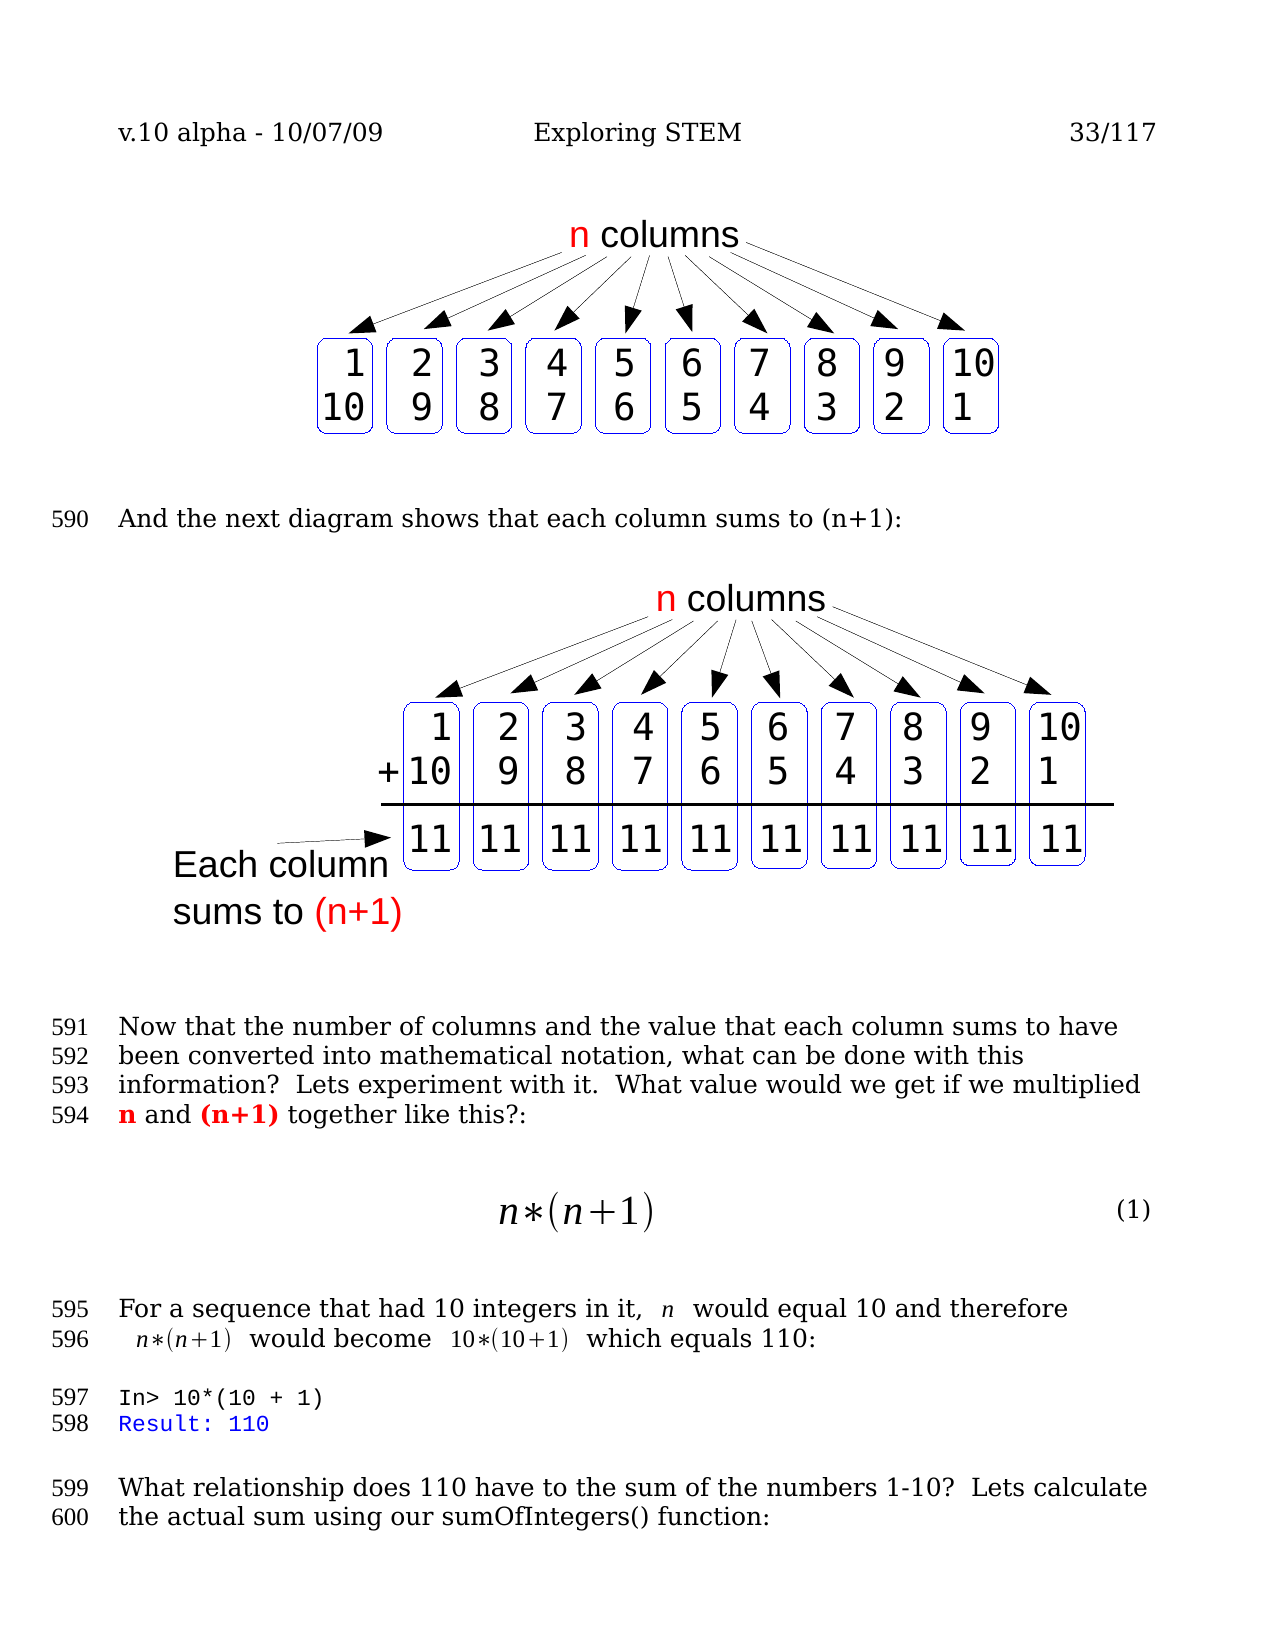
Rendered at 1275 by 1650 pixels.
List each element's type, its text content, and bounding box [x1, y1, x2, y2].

table_header [118, 1180, 1041, 1241]
text For a sequence that had 10 integers in it,would equal 10 and thereforewould becomewhich equals 110: [118, 1294, 1157, 1354]
text In> 10*(10 + 1) [118, 1386, 1157, 1412]
text What relationship does 110 have to the sum of the numbers 1-10? Lets calculate the actual sum using our sumOfIntegers() function: [118, 1473, 1157, 1531]
text Result: 110 [118, 1412, 1157, 1438]
table_header (1) [1041, 1180, 1157, 1241]
text Now that the number of columns and the value that each column sums to have been converted into mathematical notation, what can be done with this information? Lets experiment with it. What value would we get if we multiplied n and (n+1) together like this?: [118, 1012, 1157, 1129]
text And the next diagram shows that each column sums to (n+1): [118, 504, 1157, 533]
